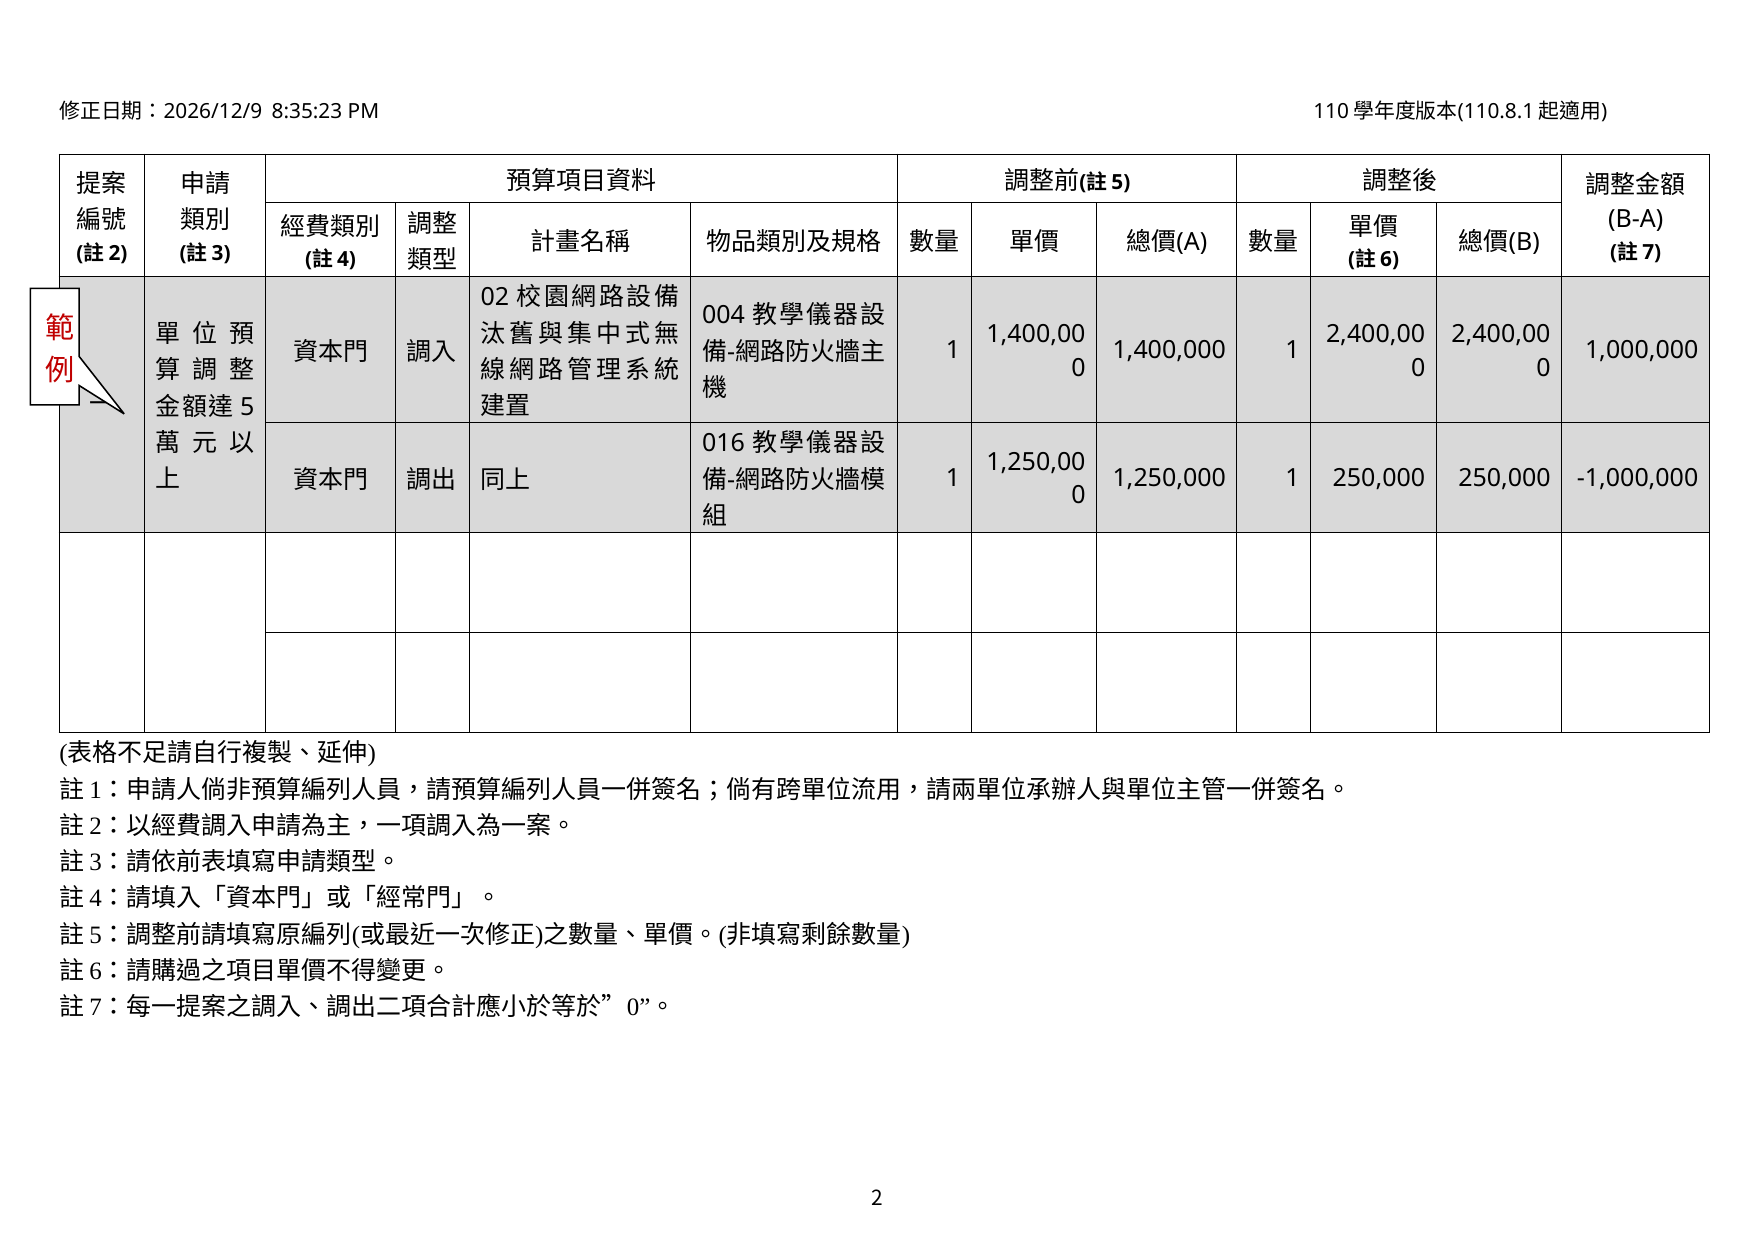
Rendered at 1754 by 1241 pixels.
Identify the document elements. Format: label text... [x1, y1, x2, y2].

table_cell 1,400,000 [972, 277, 1096, 422]
table_cell 一 [60, 277, 144, 532]
table_cell 總價(A) [1097, 203, 1236, 276]
table_header 調整後 [1237, 155, 1561, 202]
table_cell 數量 [1237, 203, 1310, 276]
text 註5：調整前請填寫原編列(或最近一次修正)之數量、單價。(非填寫剩餘數量) [59, 914, 1695, 950]
table_cell [266, 533, 395, 632]
text 註4：請填入「資本門」或「經常門」。 [59, 878, 1695, 914]
table_cell 經費類別(註4) [266, 203, 395, 276]
table_cell 調入 [396, 277, 469, 422]
table_cell 2,400,000 [1311, 277, 1436, 422]
table_cell [1097, 533, 1236, 632]
table_cell 250,000 [1437, 423, 1561, 532]
table_cell [266, 633, 395, 732]
text 註3：請依前表填寫申請類型。 [59, 842, 1695, 878]
table_cell [898, 633, 971, 732]
table_cell [396, 633, 469, 732]
table_cell 1 [1237, 423, 1310, 532]
table_cell 單價 [972, 203, 1096, 276]
table_cell -1,000,000 [1562, 423, 1709, 532]
table_cell [145, 533, 265, 732]
text 註2：以經費調入申請為主，一項調入為一案。 [59, 805, 1695, 842]
text 註7：每一提案之調入、調出二項合計應小於等於”0”。 [59, 987, 1695, 1023]
table_cell [470, 633, 690, 732]
table_cell 同上 [470, 423, 690, 532]
table_cell [396, 533, 469, 632]
table_cell 250,000 [1311, 423, 1436, 532]
table_cell 02校園網路設備汰舊與集中式無線網路管理系統建置 [470, 277, 690, 422]
table_header 提案編號(註2) [60, 155, 144, 276]
text 註1：申請人倘非預算編列人員，請預算編列人員一併簽名；倘有跨單位流用，請兩單位承辦人與單位主管一併簽名。 [59, 769, 1695, 805]
table_cell 調出 [396, 423, 469, 532]
table_cell 2,400,000 [1437, 277, 1561, 422]
table_cell [1562, 533, 1709, 632]
table_cell 1,250,000 [972, 423, 1096, 532]
table_cell [1437, 633, 1561, 732]
table_cell 1,000,000 [1562, 277, 1709, 422]
table_cell [898, 533, 971, 632]
table_cell 數量 [898, 203, 971, 276]
table_cell 016教學儀器設備-網路防火牆模組 [691, 423, 897, 532]
table_cell [1237, 533, 1310, 632]
table_cell 資本門 [266, 277, 395, 422]
table_cell 計畫名稱 [470, 203, 690, 276]
table_cell 資本門 [266, 423, 395, 532]
table_cell 1,400,000 [1097, 277, 1236, 422]
table_cell 物品類別及規格 [691, 203, 897, 276]
table_header 預算項目資料 [266, 155, 897, 202]
table_cell 調整類型 [396, 203, 469, 276]
table_header 調整金額(B-A) (註7) [1562, 155, 1709, 276]
table_cell 004教學儀器設備-網路防火牆主機 [691, 277, 897, 422]
table_header 調整前(註5) [898, 155, 1236, 202]
text (表格不足請自行複製、延伸) [59, 733, 1695, 769]
table_cell [1562, 633, 1709, 732]
table_cell [972, 533, 1096, 632]
table_cell 1 [898, 277, 971, 422]
table_cell [1311, 633, 1436, 732]
table_header 申請 類別 (註3) [145, 155, 265, 276]
table_cell 1,250,000 [1097, 423, 1236, 532]
table_cell [691, 533, 897, 632]
text 註6：請購過之項目單價不得變更。 [59, 950, 1695, 987]
table_cell 總價(B) [1437, 203, 1561, 276]
table_cell [691, 633, 897, 732]
table_cell [972, 633, 1096, 732]
table_cell [1311, 533, 1436, 632]
table_cell 1 [898, 423, 971, 532]
table_cell [1237, 633, 1310, 732]
table_cell [1097, 633, 1236, 732]
table_cell 單位預算調整金額達5萬元以上 [145, 277, 265, 532]
table_cell [1437, 533, 1561, 632]
table_cell 1 [1237, 277, 1310, 422]
table_cell [60, 533, 144, 732]
table_cell 單價 (註6) [1311, 203, 1436, 276]
table_cell [470, 533, 690, 632]
